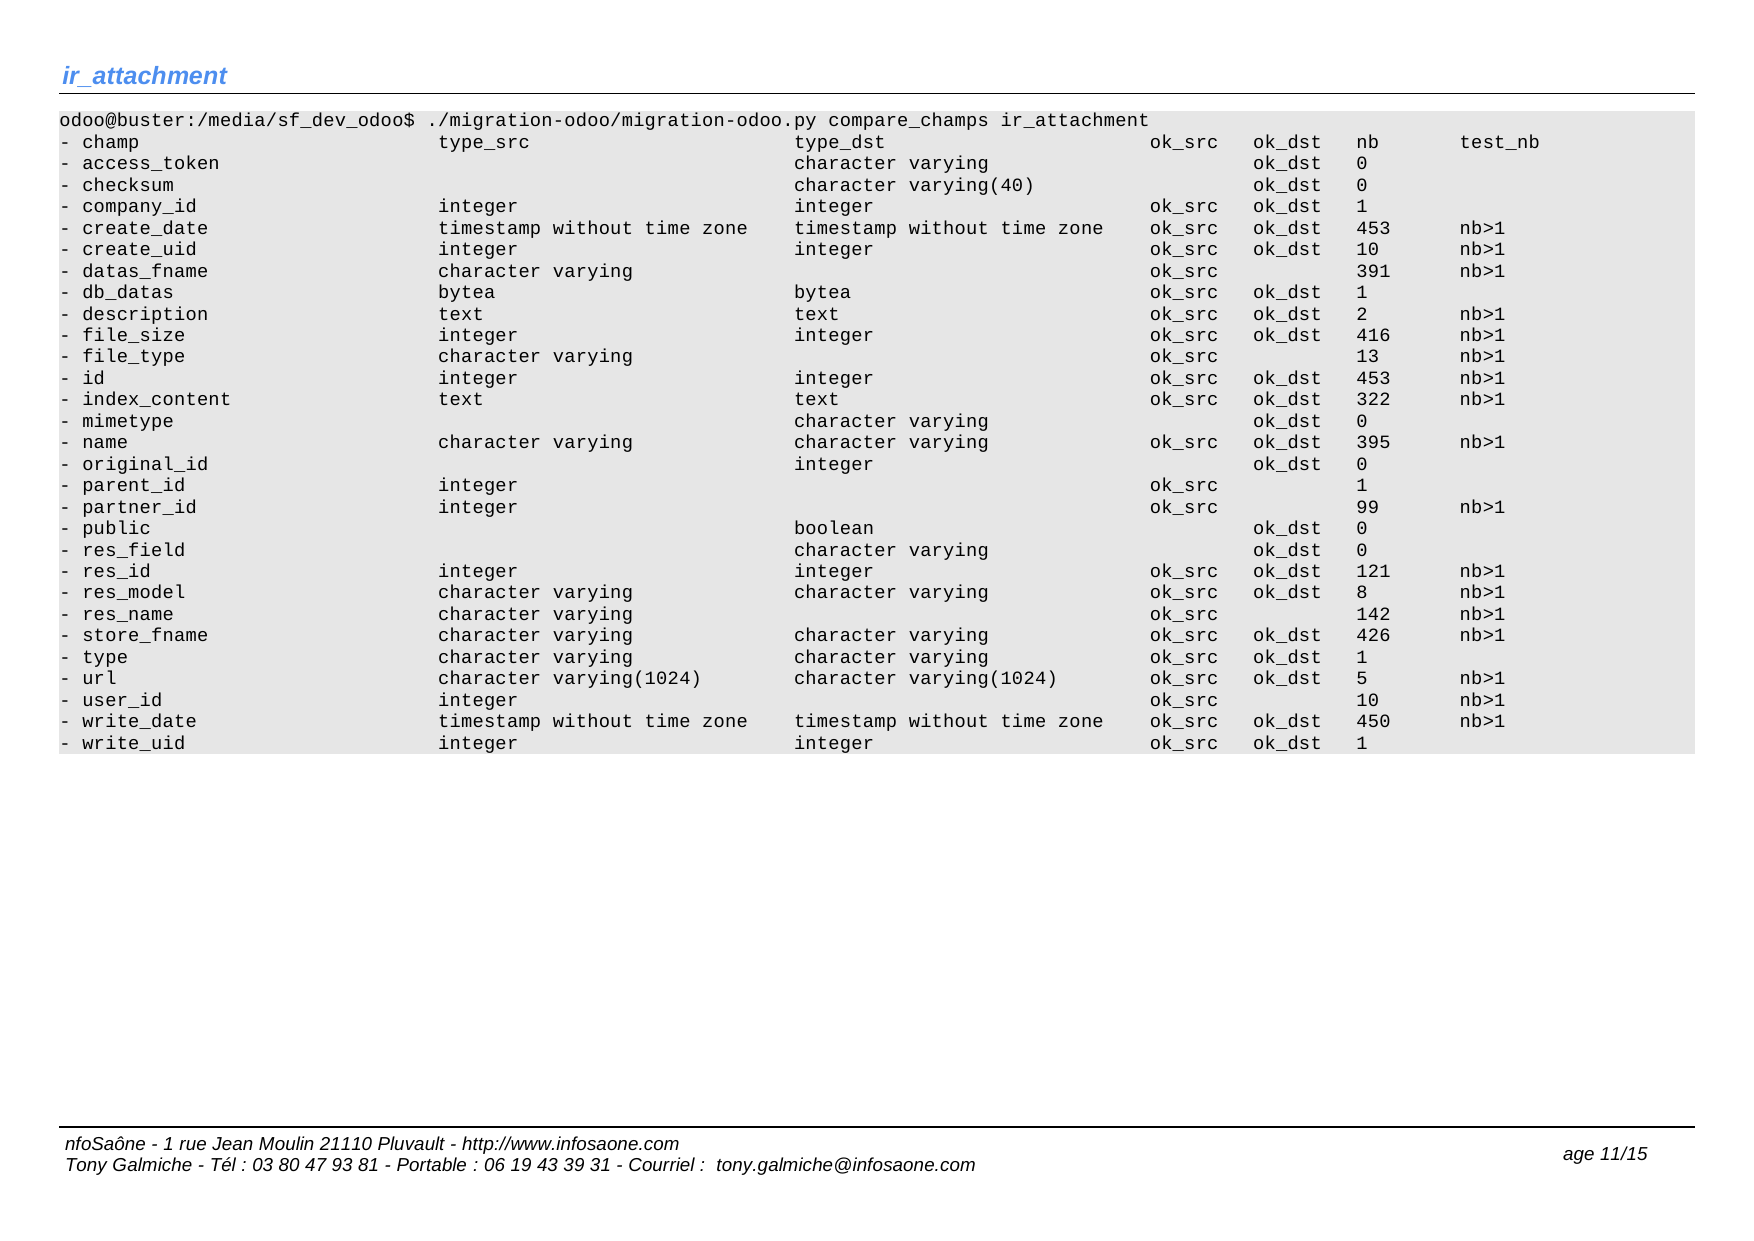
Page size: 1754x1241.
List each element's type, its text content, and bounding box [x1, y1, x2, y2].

text - checksum character varying(40) ok_dst 0 [59, 175, 1695, 197]
text - type character varying character varying ok_src ok_dst 1 [59, 647, 1695, 669]
text - original_id integer ok_dst 0 [59, 454, 1695, 476]
text - write_date timestamp without time zone timestamp without time zone ok_src ok_dst 450 nb>1 [59, 712, 1695, 733]
text - index_content text text ok_src ok_dst 322 nb>1 [59, 390, 1695, 411]
text - user_id integer ok_src 10 nb>1 [59, 690, 1695, 712]
text - name character varying character varying ok_src ok_dst 395 nb>1 [59, 433, 1695, 454]
text - url character varying(1024) character varying(1024) ok_src ok_dst 5 nb>1 [59, 669, 1695, 690]
text - store_fname character varying character varying ok_src ok_dst 426 nb>1 [59, 626, 1695, 647]
text - create_date timestamp without time zone timestamp without time zone ok_src ok_dst 453 nb>1 [59, 218, 1695, 239]
text - public boolean ok_dst 0 [59, 518, 1695, 540]
text - parent_id integer ok_src 1 [59, 476, 1695, 497]
subtitle ir_attachment [59, 59, 1695, 93]
text - res_id integer integer ok_src ok_dst 121 nb>1 [59, 561, 1695, 583]
text - datas_fname character varying ok_src 391 nb>1 [59, 261, 1695, 282]
text - mimetype character varying ok_dst 0 [59, 411, 1695, 433]
text - db_datas bytea bytea ok_src ok_dst 1 [59, 282, 1695, 304]
text - file_type character varying ok_src 13 nb>1 [59, 347, 1695, 368]
text - company_id integer integer ok_src ok_dst 1 [59, 197, 1695, 218]
text - res_field character varying ok_dst 0 [59, 540, 1695, 561]
text - res_name character varying ok_src 142 nb>1 [59, 604, 1695, 626]
text - res_model character varying character varying ok_src ok_dst 8 nb>1 [59, 583, 1695, 604]
text - create_uid integer integer ok_src ok_dst 10 nb>1 [59, 239, 1695, 261]
text - champ type_src type_dst ok_src ok_dst nb test_nb [59, 132, 1695, 154]
text - id integer integer ok_src ok_dst 453 nb>1 [59, 368, 1695, 390]
text - file_size integer integer ok_src ok_dst 416 nb>1 [59, 325, 1695, 347]
text - partner_id integer ok_src 99 nb>1 [59, 497, 1695, 518]
text - write_uid integer integer ok_src ok_dst 1 [59, 733, 1695, 754]
text - description text text ok_src ok_dst 2 nb>1 [59, 304, 1695, 325]
text - access_token character varying ok_dst 0 [59, 154, 1695, 175]
text odoo@buster:/media/sf_dev_odoo$ ./migration-odoo/migration-odoo.py compare_champs ir_attachment [59, 111, 1695, 132]
